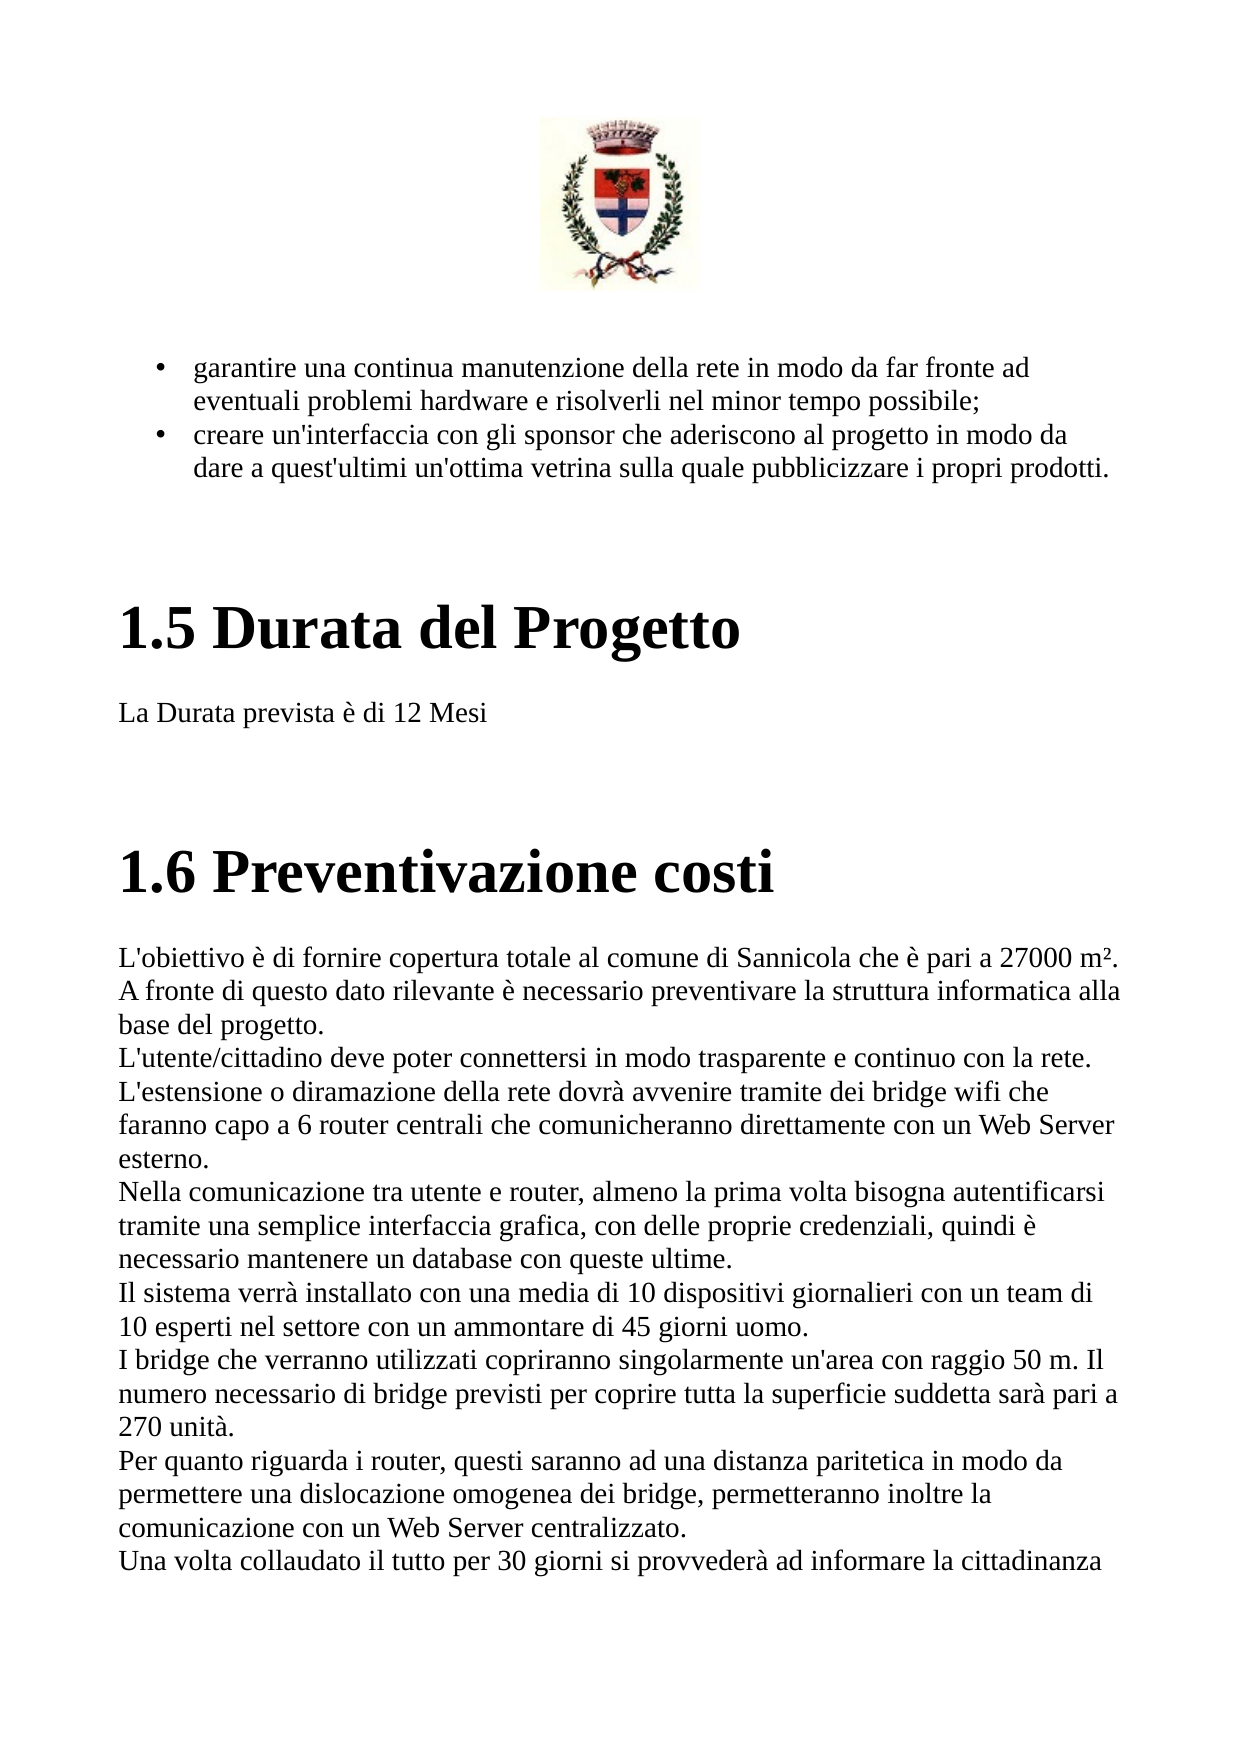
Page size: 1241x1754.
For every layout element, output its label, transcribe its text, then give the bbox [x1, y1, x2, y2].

text 1.6 Preventivazione costi [118, 834, 1122, 906]
text Una volta collaudato il tutto per 30 giorni si provvederà ad informare la cittadinanza [118, 1543, 1122, 1577]
text La Durata prevista è di 12 Mesi [118, 695, 1122, 729]
text 1.5 Durata del Progetto [118, 589, 1122, 662]
text Il sistema verrà installato con una media di 10 dispositivi giornalieri con un team di 10 esperti nel settore con un ammontare di 45 giorni uomo. [118, 1275, 1122, 1342]
text L'utente/cittadino deve poter connettersi in modo trasparente e continuo con la rete. L'estensione o diramazione della rete dovrà avvenire tramite dei bridge wifi che faranno capo a 6 router centrali che comunicheranno direttamente con un Web Server esterno. [118, 1040, 1122, 1174]
text I bridge che verranno utilizzati copriranno singolarmente un'area con raggio 50 m. Il numero necessario di bridge previsti per coprire tutta la superficie suddetta sarà pari a 270 unità. [118, 1342, 1122, 1443]
list creare un'interfaccia con gli sponsor che aderiscono al progetto in modo da dare a quest'ultimi un'ottima vetrina sulla quale pubblicizzare i propri prodotti. [156, 417, 1122, 484]
picture [540, 117, 700, 291]
text Per quanto riguarda i router, questi saranno ad una distanza paritetica in modo da permettere una dislocazione omogenea dei bridge, permetteranno inoltre la comunicazione con un Web Server centralizzato. [118, 1443, 1122, 1543]
text A fronte di questo dato rilevante è necessario preventivare la struttura informatica alla base del progetto. [118, 973, 1122, 1040]
list garantire una continua manutenzione della rete in modo da far fronte ad eventuali problemi hardware e risolverli nel minor tempo possibile; [156, 350, 1122, 417]
text L'obiettivo è di fornire copertura totale al comune di Sannicola che è pari a 27000 m². [118, 940, 1122, 973]
text Nella comunicazione tra utente e router, almeno la prima volta bisogna autentificarsi tramite una semplice interfaccia grafica, con delle proprie credenziali, quindi è necessario mantenere un database con queste ultime. [118, 1174, 1122, 1275]
